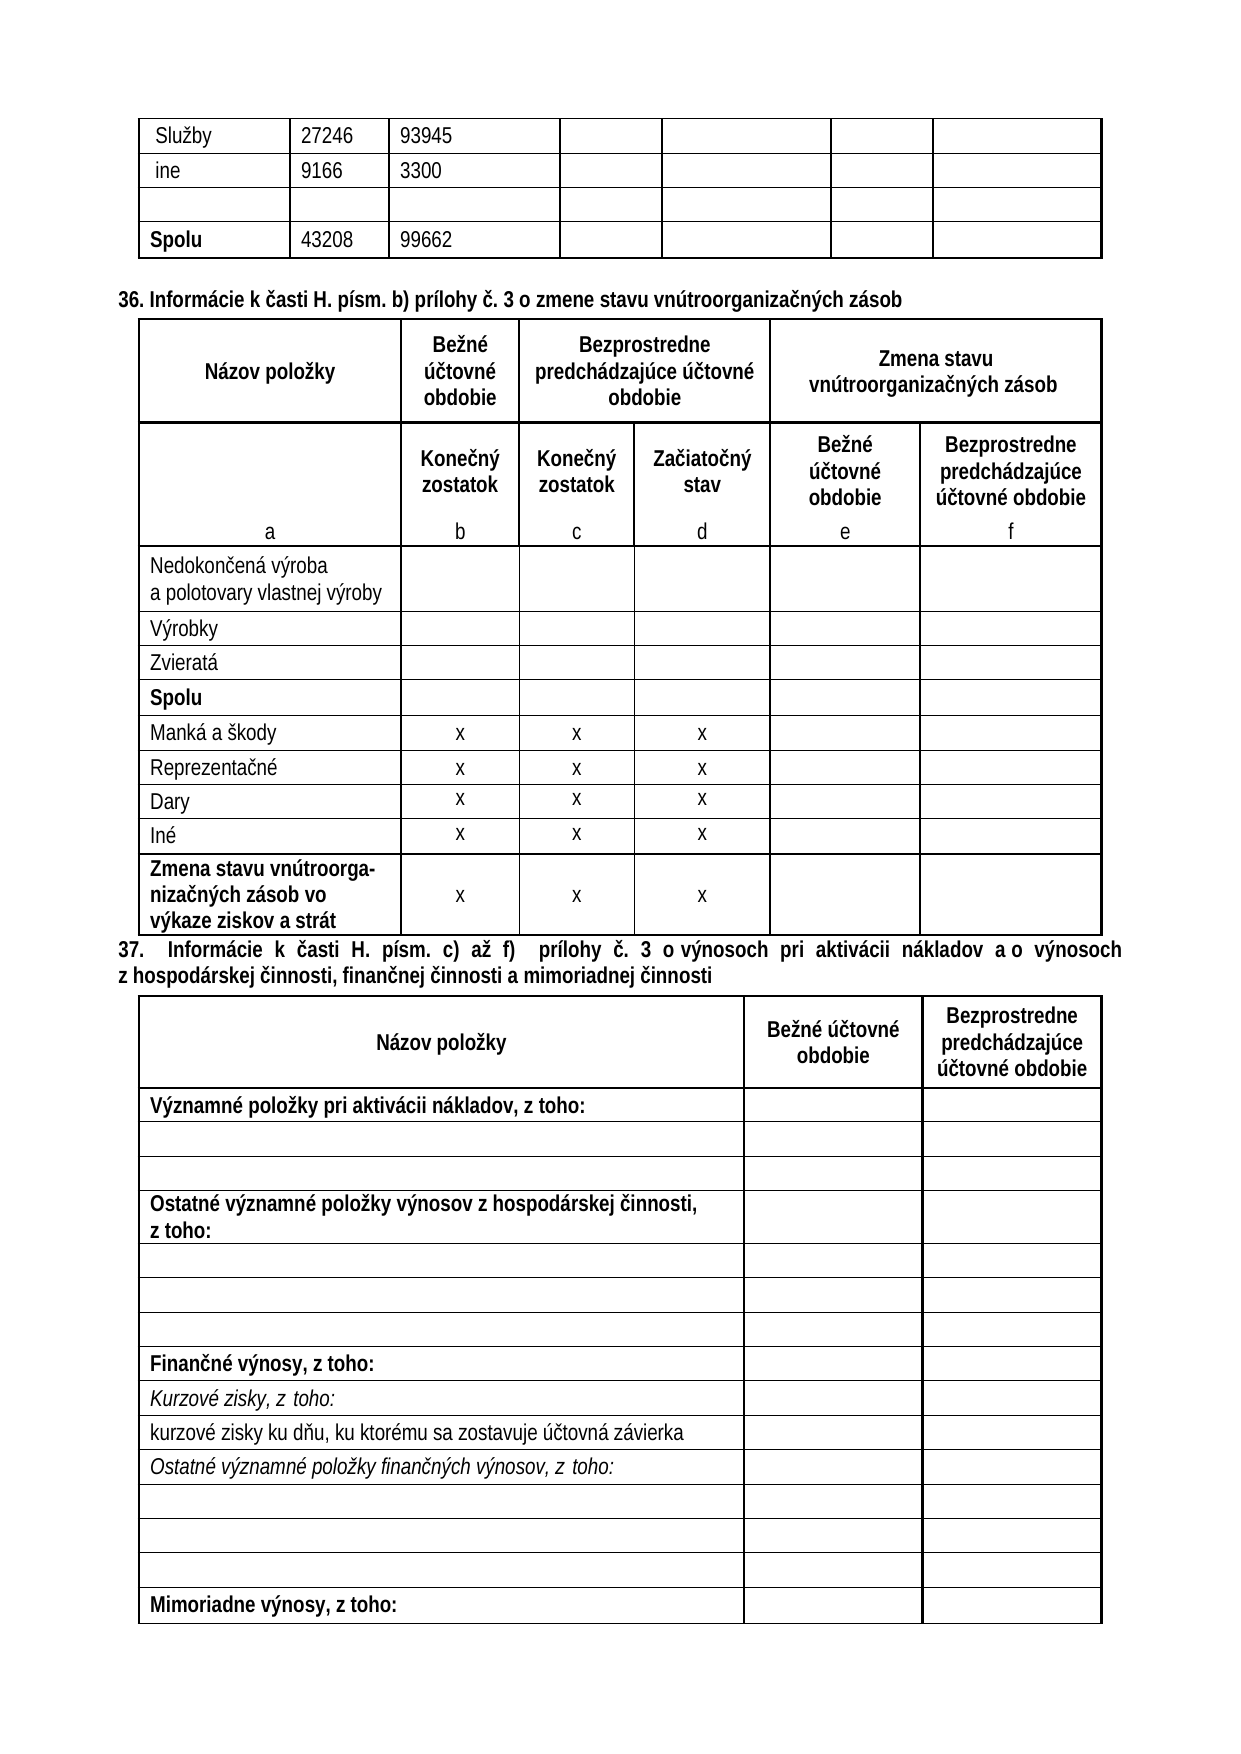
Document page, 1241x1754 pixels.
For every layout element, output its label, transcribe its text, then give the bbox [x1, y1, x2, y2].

table_cell [934, 188, 1100, 221]
table_cell Finančné výnosy, z toho: [140, 1347, 743, 1380]
table_cell [921, 716, 1100, 749]
table_cell [924, 1519, 1100, 1552]
table_cell [921, 547, 1100, 611]
table_cell b [402, 518, 518, 544]
table_cell x [635, 751, 769, 784]
table_cell [140, 424, 400, 518]
table_cell [924, 1278, 1100, 1312]
table_cell Spolu [140, 680, 400, 715]
table_cell Iné [140, 819, 400, 853]
table_cell x [402, 785, 519, 818]
table_cell 27246 [291, 119, 388, 152]
table_cell [663, 154, 830, 187]
table_cell Významné položky pri aktivácii nákladov, z toho: [140, 1089, 743, 1121]
table_cell Bežné účtovné obdobie [771, 424, 919, 518]
table_header Bežné účtovné obdobie [402, 320, 518, 421]
table_cell ine [140, 154, 289, 187]
table_cell [745, 1347, 921, 1380]
table_header Názov položky [140, 320, 400, 421]
table_cell [402, 612, 519, 645]
table_cell 3300 [390, 154, 559, 187]
table_cell Zmena stavu vnútroorga-nizačných zásob vo výkaze ziskov a strát [140, 855, 400, 934]
table_cell [921, 819, 1100, 853]
table_cell Spolu [140, 222, 289, 257]
table_cell [745, 1191, 921, 1243]
table_cell [934, 154, 1100, 187]
table_header Bezprostredne predchádzajúce účtovné obdobie [520, 320, 769, 421]
table_cell [520, 646, 634, 679]
table_cell [140, 1313, 743, 1346]
table_cell [924, 1553, 1100, 1587]
table_cell e [771, 518, 919, 544]
table_cell [924, 1450, 1100, 1483]
table_header Zmena stavu vnútroorganizačných zásob [771, 320, 1100, 421]
table_cell Zvieratá [140, 646, 400, 679]
table_cell 43208 [291, 222, 388, 257]
table_cell [832, 222, 932, 257]
table_cell [561, 188, 661, 221]
table_cell d [635, 518, 769, 544]
table_cell x [402, 751, 519, 784]
table_cell Nedokončená výroba a polotovary vlastnej výroby [140, 547, 400, 611]
table_cell [140, 1157, 743, 1190]
table_cell [561, 222, 661, 257]
table_cell x [635, 785, 769, 818]
table_cell Dary [140, 785, 400, 818]
table_cell [140, 1244, 743, 1277]
table_cell Bezprostredne predchádzajúce účtovné obdobie [921, 424, 1100, 518]
table_cell [402, 646, 519, 679]
table_cell [921, 646, 1100, 679]
table_cell [745, 1381, 921, 1415]
table_cell [832, 188, 932, 221]
table_cell [924, 1157, 1100, 1190]
table_cell [771, 785, 919, 818]
table_cell 99662 [390, 222, 559, 257]
table_cell [921, 612, 1100, 645]
table_cell [745, 1122, 921, 1156]
table_cell [832, 119, 932, 152]
table_cell [140, 188, 289, 221]
table_cell [745, 1485, 921, 1518]
table_cell [924, 1313, 1100, 1346]
table_cell x [520, 716, 634, 749]
table_cell Ostatné významné položky výnosov z hospodárskej činnosti, z toho: [140, 1191, 743, 1243]
table_cell [402, 547, 519, 611]
table_cell [745, 1450, 921, 1483]
table_cell 9166 [291, 154, 388, 187]
table_cell [771, 680, 919, 715]
table_cell x [635, 855, 769, 934]
table_cell [745, 1089, 921, 1121]
table_cell [635, 612, 769, 645]
table_cell x [520, 819, 634, 853]
table_cell [402, 680, 519, 715]
table_cell [140, 1553, 743, 1587]
table_cell [924, 1381, 1100, 1415]
text 37. Informácie k časti H. písm. c) až f) prílohy č. 3 o výnosoch pri aktivácii nákladov a o výnosoch z hospodárskej činnosti, finančnej činnosti a mimoriadnej činnosti [118, 936, 1122, 989]
table_cell [921, 751, 1100, 784]
table_cell [924, 1244, 1100, 1277]
table_cell x [520, 785, 634, 818]
table_cell [635, 680, 769, 715]
table_cell [771, 716, 919, 749]
table_cell x [402, 716, 519, 749]
table_cell [561, 119, 661, 152]
table_cell [921, 855, 1100, 934]
table_cell [934, 119, 1100, 152]
table_cell [924, 1191, 1100, 1243]
table_cell [921, 680, 1100, 715]
table_cell [924, 1347, 1100, 1380]
table_cell kurzové zisky ku dňu, ku ktorému sa zostavuje účtovná závierka [140, 1416, 743, 1449]
table_cell [561, 154, 661, 187]
table_cell [745, 1278, 921, 1312]
table_cell [635, 646, 769, 679]
table_cell 93945 [390, 119, 559, 152]
table_cell [771, 819, 919, 853]
table_cell [745, 1553, 921, 1587]
table_cell [745, 1313, 921, 1346]
table_cell x [520, 751, 634, 784]
table_cell [921, 785, 1100, 818]
table_cell a [140, 518, 400, 544]
table_cell [771, 646, 919, 679]
table_cell [635, 547, 769, 611]
table_cell f [921, 518, 1100, 544]
table_cell [291, 188, 388, 221]
table_cell [771, 751, 919, 784]
text 36. Informácie k časti H. písm. b) prílohy č. 3 o zmene stavu vnútroorganizačných zásob [118, 286, 1122, 312]
table_cell Kurzové zisky, z toho: [140, 1381, 743, 1415]
table_cell [745, 1588, 921, 1623]
table_cell Konečný zostatok [520, 424, 633, 518]
table_cell [745, 1244, 921, 1277]
table_cell [924, 1588, 1100, 1623]
table_cell [520, 612, 634, 645]
table_cell x [635, 716, 769, 749]
table_cell [745, 1416, 921, 1449]
table_cell [663, 188, 830, 221]
table_cell Mimoriadne výnosy, z toho: [140, 1588, 743, 1623]
table_header Bezprostredne predchádzajúce účtovné obdobie [924, 997, 1100, 1087]
table_cell x [520, 855, 634, 934]
table_cell [924, 1089, 1100, 1121]
table_cell [771, 547, 919, 611]
table_cell Výrobky [140, 612, 400, 645]
table_cell x [635, 819, 769, 853]
table_cell x [402, 819, 519, 853]
table_cell Začiatočný stav [635, 424, 769, 518]
table_cell [390, 188, 559, 221]
table_cell Služby [140, 119, 289, 152]
table_cell [140, 1278, 743, 1312]
table_cell [745, 1157, 921, 1190]
table_cell [140, 1519, 743, 1552]
table_cell [663, 119, 830, 152]
table_cell [745, 1519, 921, 1552]
table_cell [140, 1122, 743, 1156]
table_cell [520, 547, 634, 611]
table_cell [832, 154, 932, 187]
table_cell [140, 1485, 743, 1518]
table_cell [663, 222, 830, 257]
table_cell x [402, 855, 519, 934]
table_cell [924, 1122, 1100, 1156]
table_cell [771, 612, 919, 645]
table_cell [520, 680, 634, 715]
table_cell [934, 222, 1100, 257]
table_cell Manká a škody [140, 716, 400, 749]
table_cell c [520, 518, 633, 544]
table_cell Konečný zostatok [402, 424, 518, 518]
table_header Bežné účtovné obdobie [745, 997, 921, 1087]
table_cell Ostatné významné položky finančných výnosov, z toho: [140, 1450, 743, 1483]
table_cell [924, 1416, 1100, 1449]
table_cell Reprezentačné [140, 751, 400, 784]
table_header Názov položky [140, 997, 743, 1087]
table_cell [924, 1485, 1100, 1518]
table_cell [771, 855, 919, 934]
